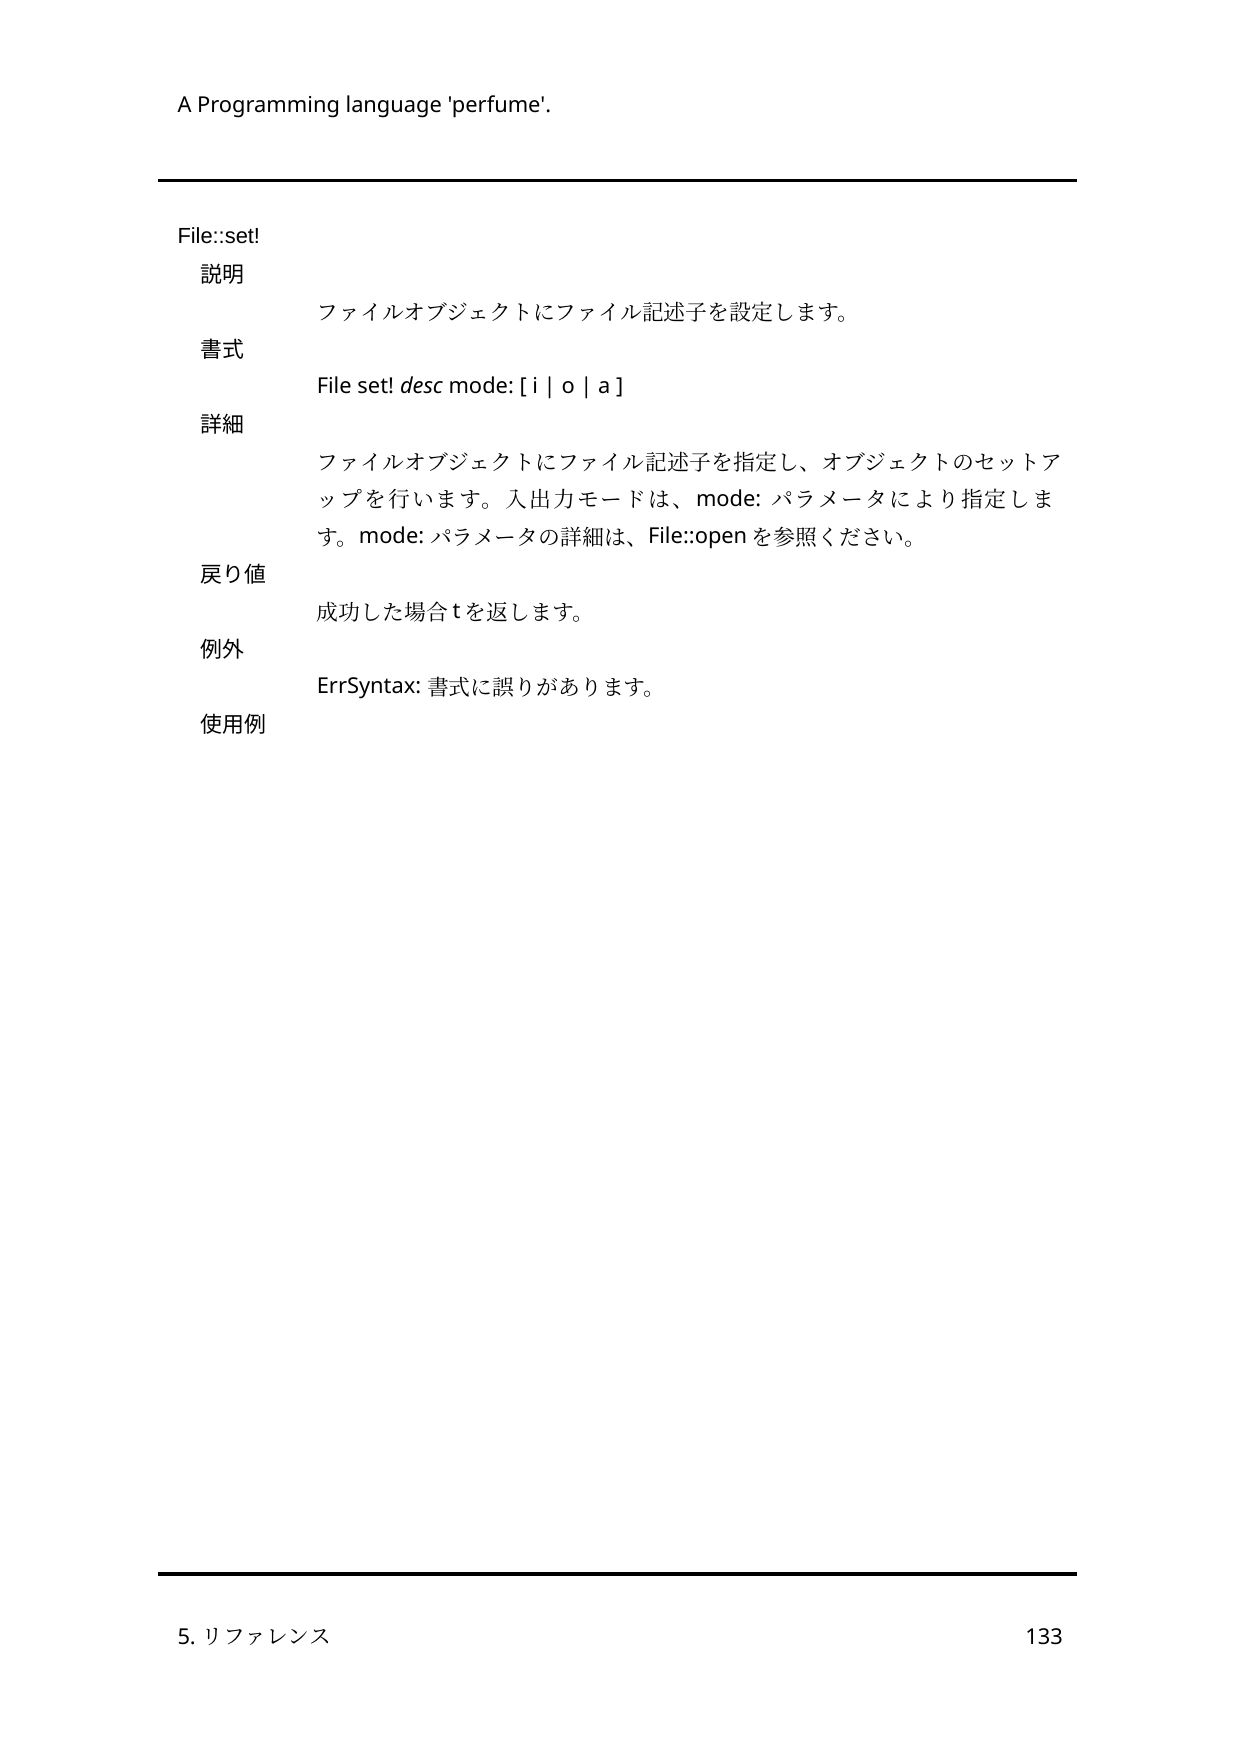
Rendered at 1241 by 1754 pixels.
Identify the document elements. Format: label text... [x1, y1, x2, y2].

table_cell ファイルオブジェクトにファイル記述子を指定し、オブジェクトのセットアップを行います。入出力モードは、mode: パラメータにより指定します。mode: パラメータの詳細は、File::openを参照ください。 [317, 404, 1063, 554]
table_cell 成功した場合tを返します。 [317, 554, 1063, 629]
table_cell 戻り値 [200, 554, 317, 629]
table_cell ErrSyntax: 書式に誤りがあります。 [317, 629, 1063, 704]
table_cell [317, 704, 1063, 779]
table_cell 詳細 [200, 404, 317, 554]
table_cell File set! desc mode: [ i | o | a ] [317, 329, 1063, 404]
table_header ファイルオブジェクトにファイル記述子を設定します。 [317, 254, 1063, 329]
table_cell 書式 [200, 329, 317, 404]
subtitle File::set! [177, 217, 1063, 254]
table_cell 例外 [200, 629, 317, 704]
table_header 説明 [200, 254, 317, 329]
table_cell 使用例 [200, 704, 317, 779]
